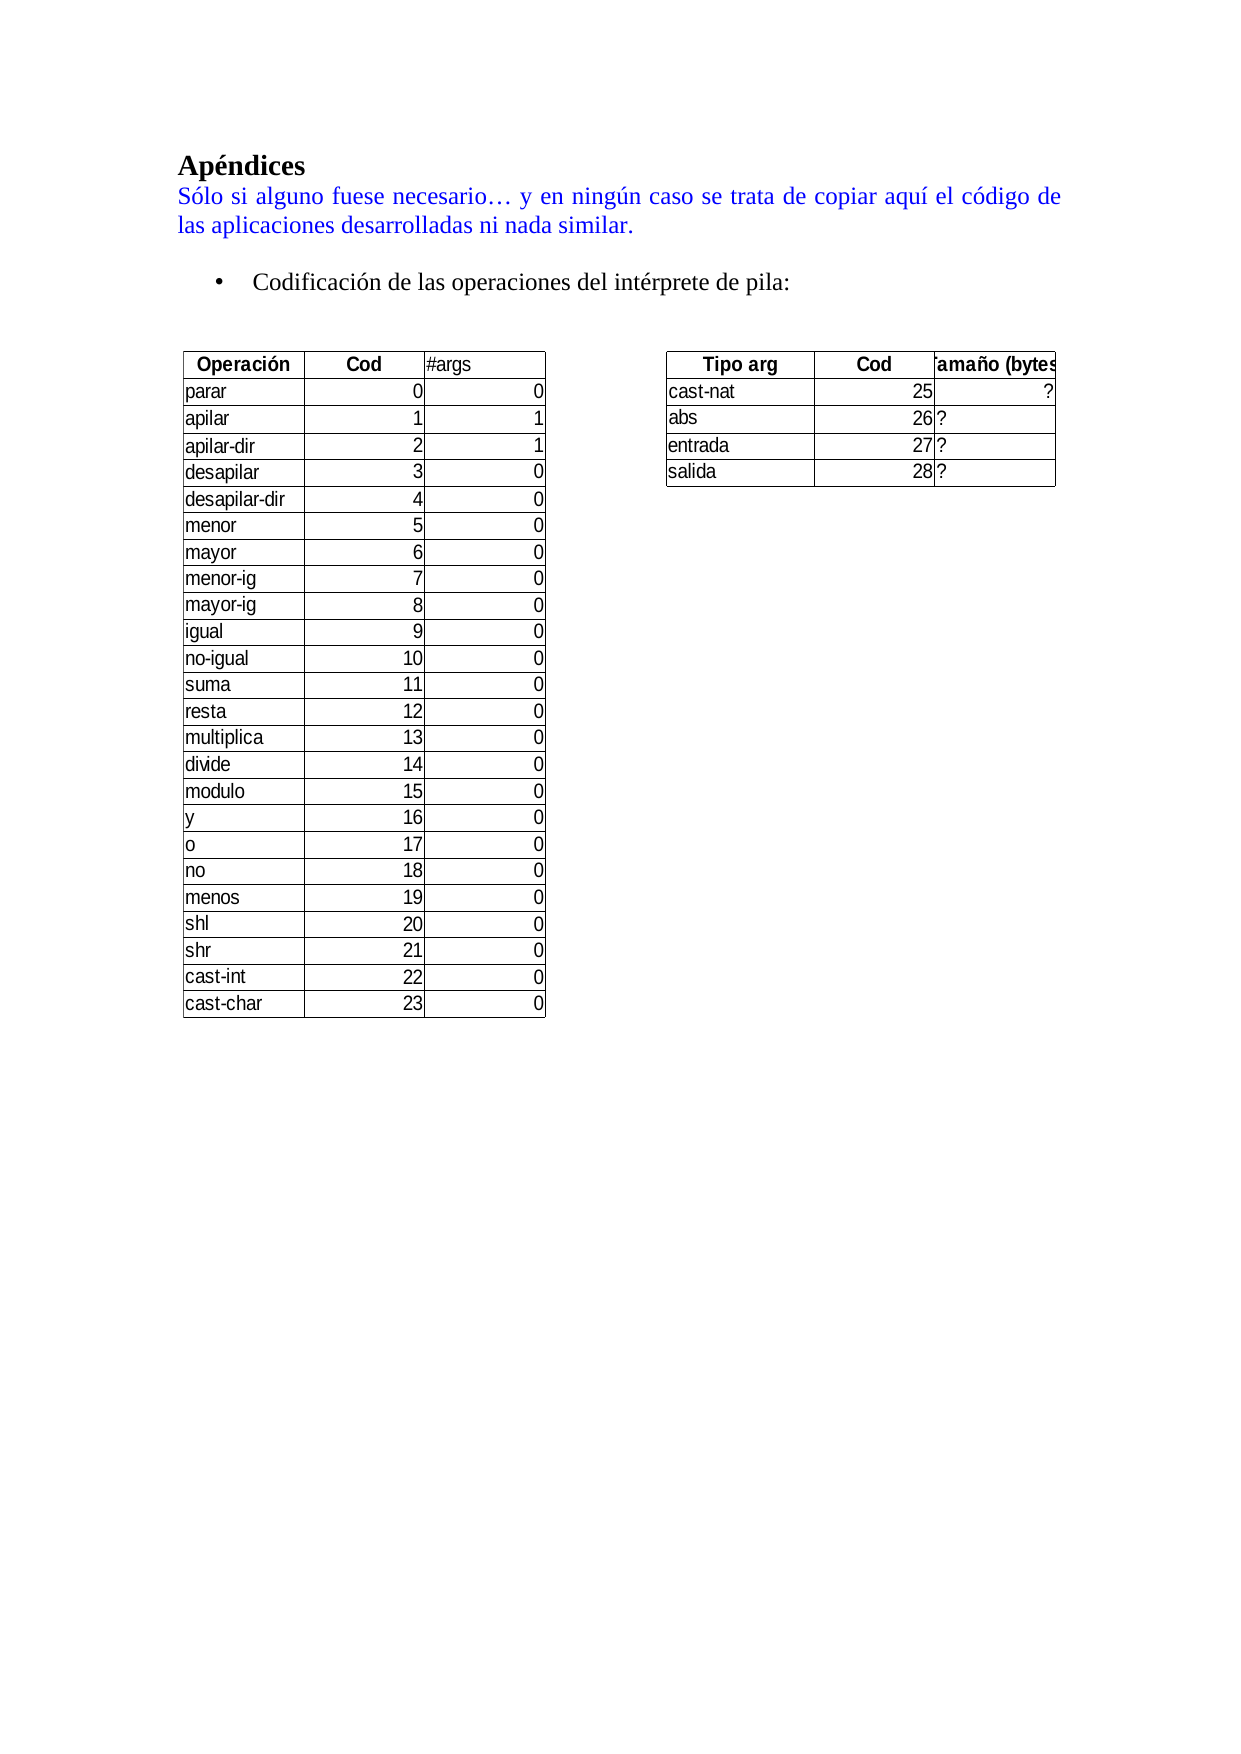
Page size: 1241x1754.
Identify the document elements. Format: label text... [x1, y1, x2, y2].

list Codificación de las operaciones del intérprete de pila: [215, 267, 1063, 296]
text Apéndices [177, 148, 1063, 181]
text Sólo si alguno fuese necesario… y en ningún caso se trata de copiar aquí el código de las aplicaciones desarrolladas ni nada similar. [177, 181, 1063, 239]
